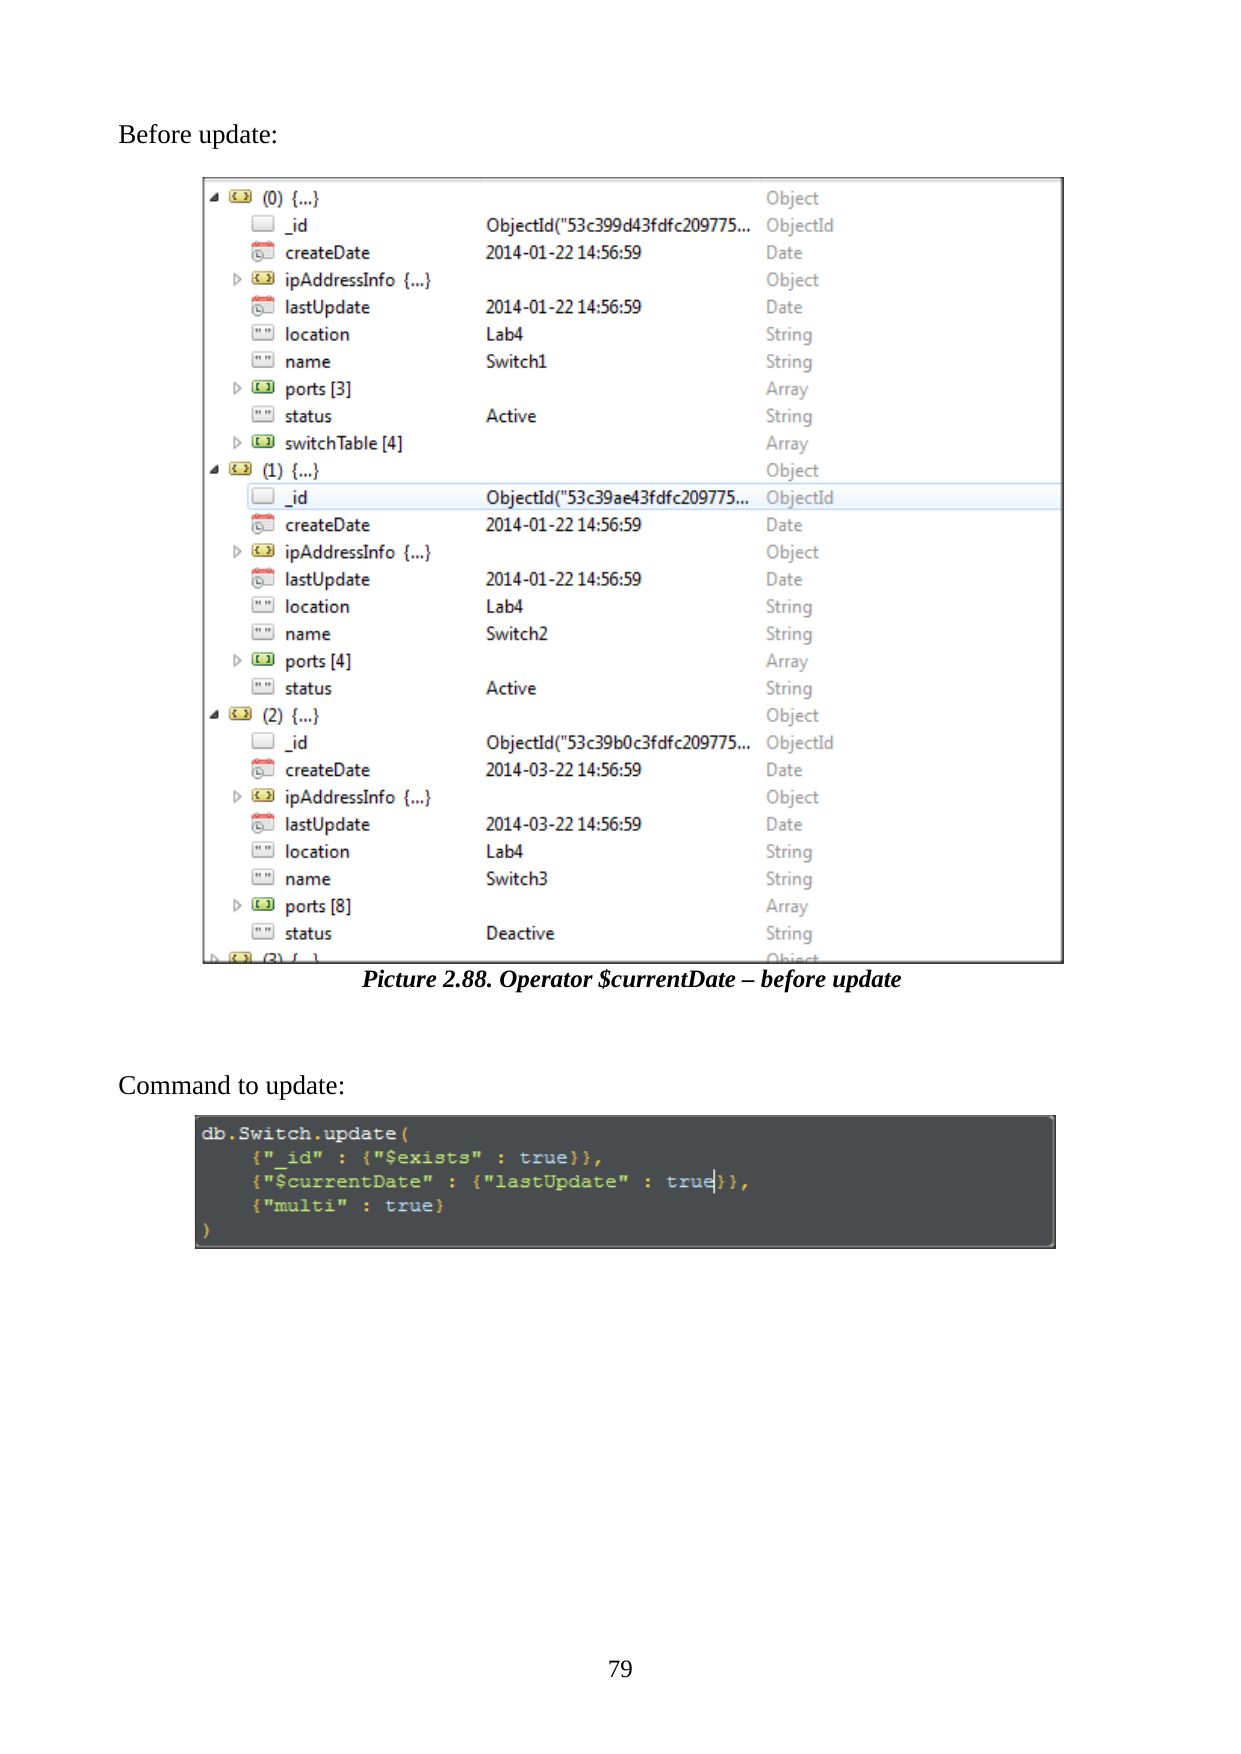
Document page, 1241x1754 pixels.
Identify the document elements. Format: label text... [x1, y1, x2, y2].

text Picture 2.88. Operator $currentDate – before update [202, 964, 1064, 993]
text Command to update: [118, 1069, 1122, 1100]
text Before update: [118, 118, 1122, 149]
picture [194, 1115, 1056, 1249]
picture [202, 177, 1064, 964]
